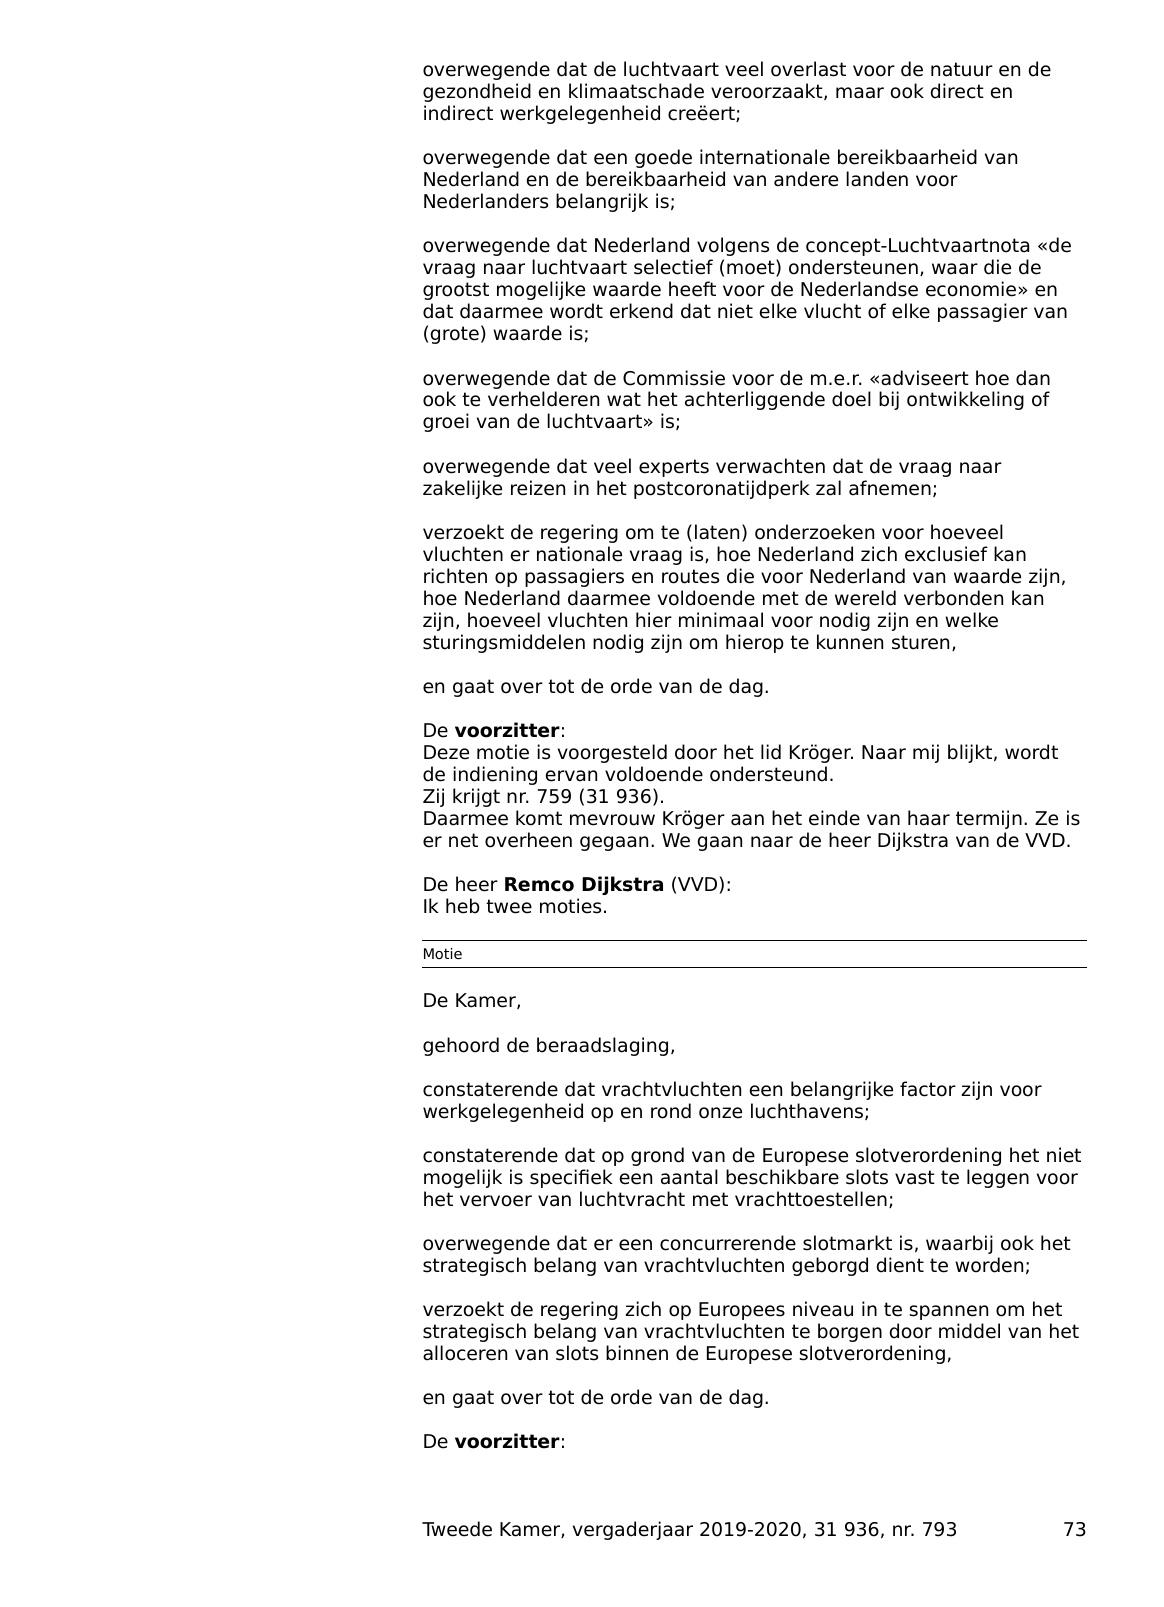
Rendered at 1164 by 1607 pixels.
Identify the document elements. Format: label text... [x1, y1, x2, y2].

text gehoord de beraadslaging, [422, 1034, 1087, 1057]
text De heer Remco Dijkstra (VVD): [422, 874, 1087, 896]
text overwegende dat er een concurrerende slotmarkt is, waarbij ook het strategisch belang van vrachtvluchten geborgd dient te worden; [422, 1233, 1087, 1277]
text overwegende dat Nederland volgens de concept-Luchtvaartnota «de vraag naar luchtvaart selectief (moet) ondersteunen, waar die de grootst mogelijke waarde heeft voor de Nederlandse economie» en dat daarmee wordt erkend dat niet elke vlucht of elke passagier van (grote) waarde is; [422, 235, 1087, 345]
text Daarmee komt mevrouw Kröger aan het einde van haar termijn. Ze is er net overheen gegaan. We gaan naar de heer Dijkstra van de VVD. [422, 808, 1087, 852]
text De Kamer, [422, 990, 1087, 1012]
text Ik heb twee moties. [422, 896, 1087, 918]
text overwegende dat een goede internationale bereikbaarheid van Nederland en de bereikbaarheid van andere landen voor Nederlanders belangrijk is; [422, 147, 1087, 213]
text verzoekt de regering om te (laten) onderzoeken voor hoeveel vluchten er nationale vraag is, hoe Nederland zich exclusief kan richten op passagiers en routes die voor Nederland van waarde zijn, hoe Nederland daarmee voldoende met de wereld verbonden kan zijn, hoeveel vluchten hier minimaal voor nodig zijn en welke sturingsmiddelen nodig zijn om hierop te kunnen sturen, [422, 522, 1087, 653]
text De voorzitter: [422, 1431, 1087, 1453]
text Deze motie is voorgesteld door het lid Kröger. Naar mij blijkt, wordt de indiening ervan voldoende ondersteund. [422, 742, 1087, 786]
text verzoekt de regering zich op Europees niveau in te spannen om het strategisch belang van vrachtvluchten te borgen door middel van het alloceren van slots binnen de Europese slotverordening, [422, 1299, 1087, 1365]
text overwegende dat veel experts verwachten dat de vraag naar zakelijke reizen in het postcoronatijdperk zal afnemen; [422, 456, 1087, 499]
table_header Motie [422, 941, 1087, 967]
text overwegende dat de luchtvaart veel overlast voor de natuur en de gezondheid en klimaatschade veroorzaakt, maar ook direct en indirect werkgelegenheid creëert; [422, 59, 1087, 125]
text constaterende dat op grond van de Europese slotverordening het niet mogelijk is specifiek een aantal beschikbare slots vast te leggen voor het vervoer van luchtvracht met vrachttoestellen; [422, 1145, 1087, 1211]
text en gaat over tot de orde van de dag. [422, 1387, 1087, 1409]
text constaterende dat vrachtvluchten een belangrijke factor zijn voor werkgelegenheid op en rond onze luchthavens; [422, 1079, 1087, 1123]
text Zij krijgt nr. 759 (31 936). [422, 786, 1087, 808]
text en gaat over tot de orde van de dag. [422, 676, 1087, 698]
text overwegende dat de Commissie voor de m.e.r. «adviseert hoe dan ook te verhelderen wat het achterliggende doel bij ontwikkeling of groei van de luchtvaart» is; [422, 367, 1087, 433]
text De voorzitter: [422, 720, 1087, 742]
